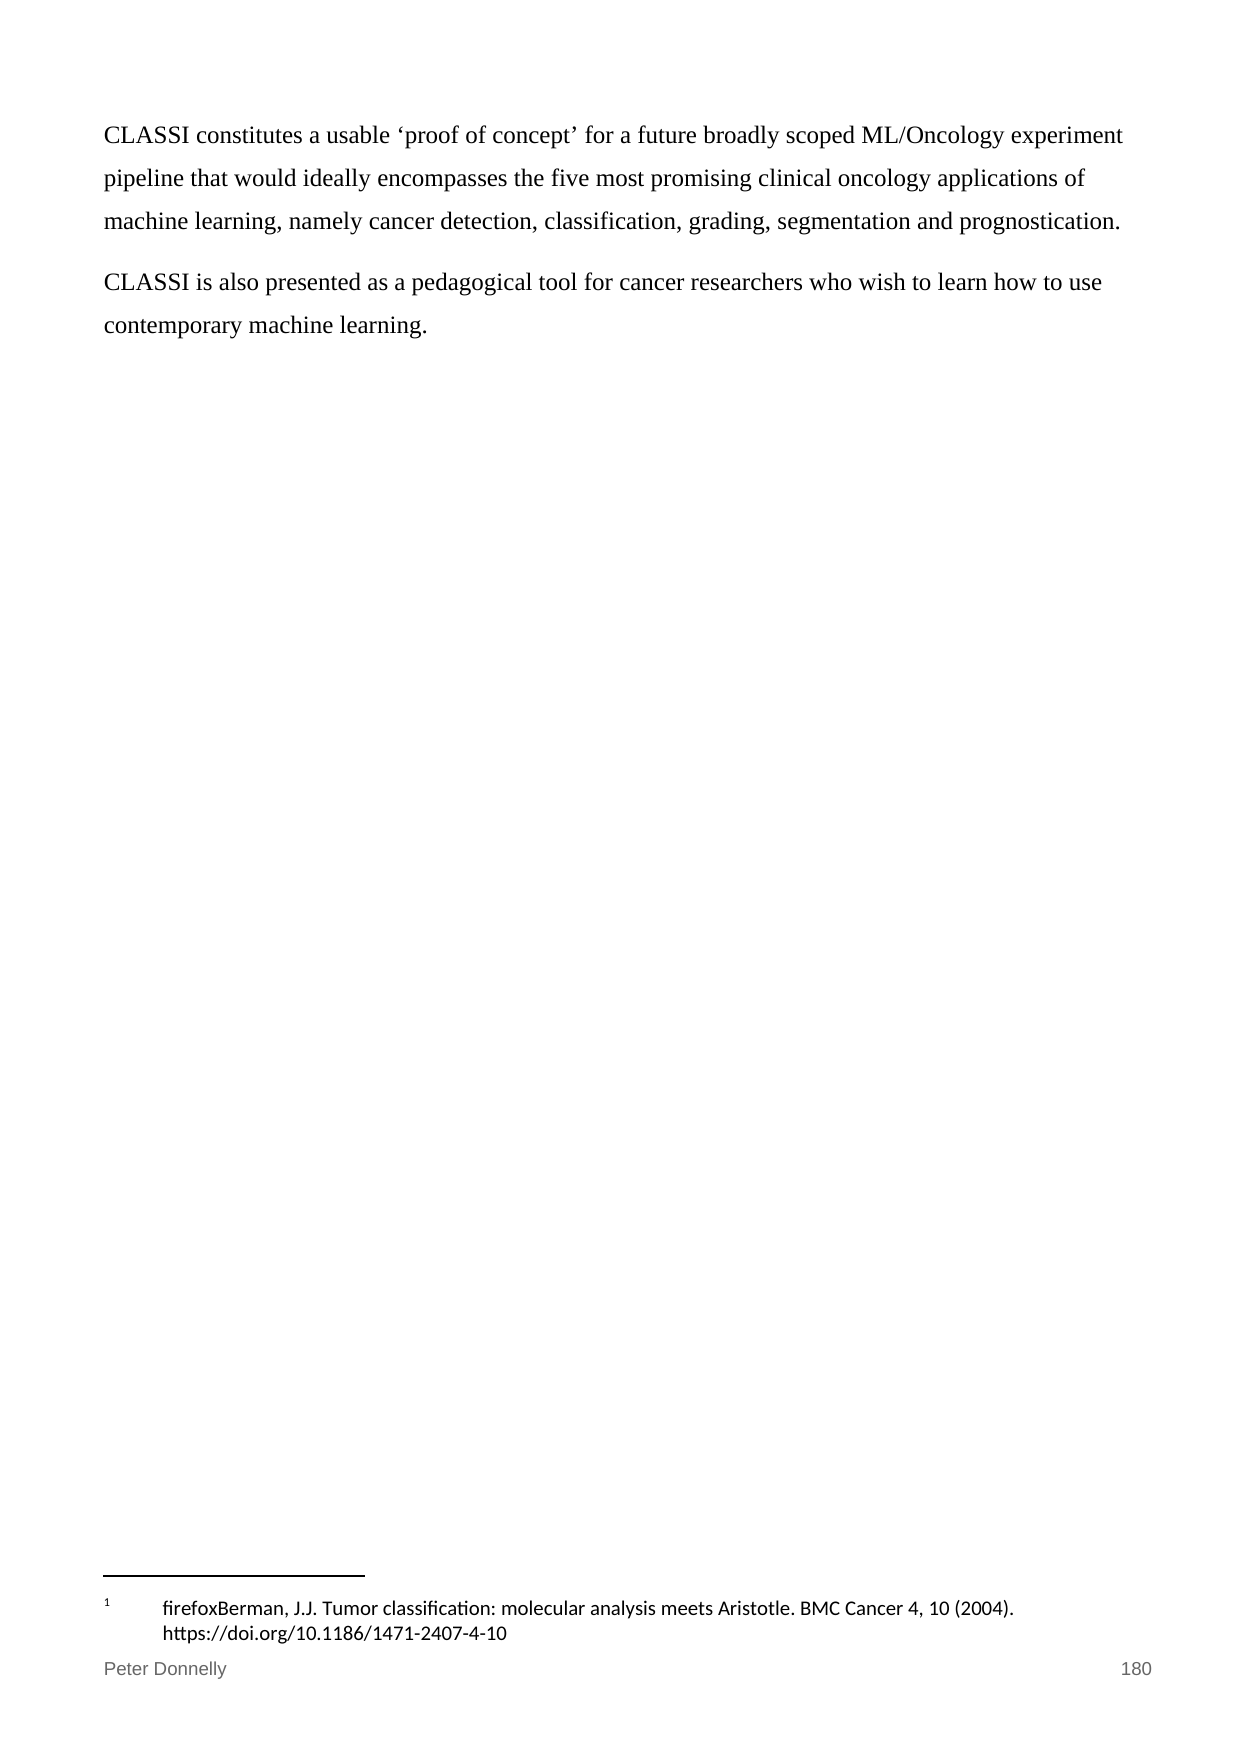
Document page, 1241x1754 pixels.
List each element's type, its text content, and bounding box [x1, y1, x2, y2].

text CLASSI is also presented as a pedagogical tool for cancer researchers who wish to learn how to use contemporary machine learning. [103, 267, 1146, 339]
text CLASSI constitutes a usable ‘proof of concept’ for a future broadly scoped ML/Oncology experiment pipeline that would ideally encompasses the five most promising clinical oncology applications of machine learning, namely cancer detection, classification, grading, segmentation and prognostication. [103, 120, 1146, 235]
text firefoxBerman, J.J. Tumor classification: molecular analysis meets Aristotle. BMC Cancer 4, 10 (2004). https://doi.org/10.1186/1471-2407-4-10 [103, 1595, 1146, 1646]
